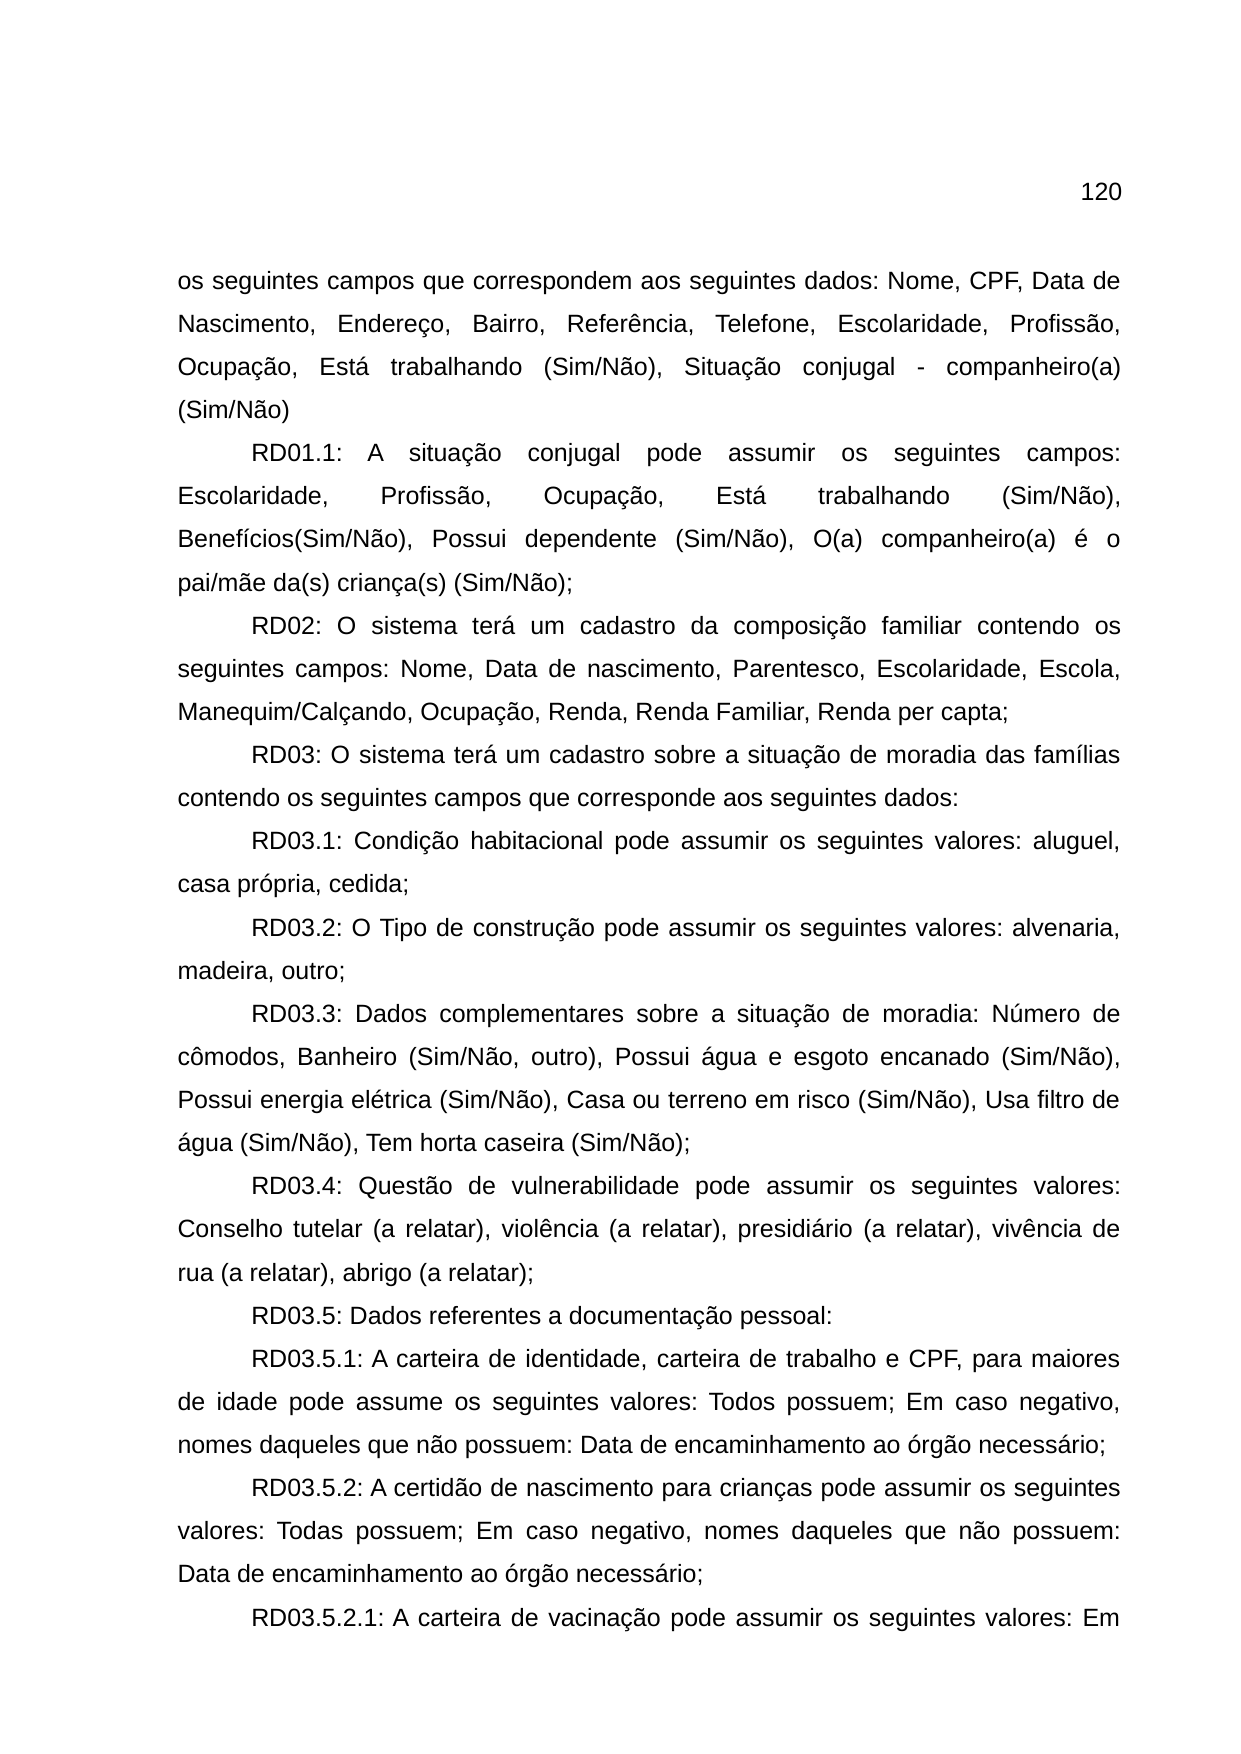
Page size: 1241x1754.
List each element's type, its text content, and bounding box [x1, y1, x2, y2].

text RD03.5.2: A certidão de nascimento para crianças pode assumir os seguintes valores: Todas possuem; Em caso negativo, nomes daqueles que não possuem: Data de encaminhamento ao órgão necessário; [177, 1473, 1122, 1588]
text RD02: O sistema terá um cadastro da composição familiar contendo os seguintes campos: Nome, Data de nascimento, Parentesco, Escolaridade, Escola, Manequim/Calçando, Ocupação, Renda, Renda Familiar, Renda per capta; [177, 611, 1122, 726]
text RD03: O sistema terá um cadastro sobre a situação de moradia das famílias contendo os seguintes campos que corresponde aos seguintes dados: [177, 740, 1122, 812]
text os seguintes campos que correspondem aos seguintes dados: Nome, CPF, Data de Nascimento, Endereço, Bairro, Referência, Telefone, Escolaridade, Profissão, Ocupação, Está trabalhando (Sim/Não), Situação conjugal - companheiro(a) (Sim/Não) [177, 266, 1122, 424]
text RD03.3: Dados complementares sobre a situação de moradia: Número de cômodos, Banheiro (Sim/Não, outro), Possui água e esgoto encanado (Sim/Não), Possui energia elétrica (Sim/Não), Casa ou terreno em risco (Sim/Não), Usa filtro de água (Sim/Não), Tem horta caseira (Sim/Não); [177, 999, 1122, 1157]
text RD03.5: Dados referentes a documentação pessoal: [177, 1301, 1122, 1329]
text RD03.4: Questão de vulnerabilidade pode assumir os seguintes valores: Conselho tutelar (a relatar), violência (a relatar), presidiário (a relatar), vivência de rua (a relatar), abrigo (a relatar); [177, 1171, 1122, 1286]
text RD03.5.1: A carteira de identidade, carteira de trabalho e CPF, para maiores de idade pode assume os seguintes valores: Todos possuem; Em caso negativo, nomes daqueles que não possuem: Data de encaminhamento ao órgão necessário; [177, 1344, 1122, 1459]
text RD03.1: Condição habitacional pode assumir os seguintes valores: aluguel, casa própria, cedida; [177, 826, 1122, 898]
text RD03.5.2.1: A carteira de vacinação pode assumir os seguintes valores: Em [177, 1603, 1122, 1631]
text RD01.1: A situação conjugal pode assumir os seguintes campos: Escolaridade, Profissão, Ocupação, Está trabalhando (Sim/Não), Benefícios(Sim/Não), Possui dependente (Sim/Não), O(a) companheiro(a) é o pai/mãe da(s) criança(s) (Sim/Não); [177, 438, 1122, 596]
text RD03.2: O Tipo de construção pode assumir os seguintes valores: alvenaria, madeira, outro; [177, 913, 1122, 984]
